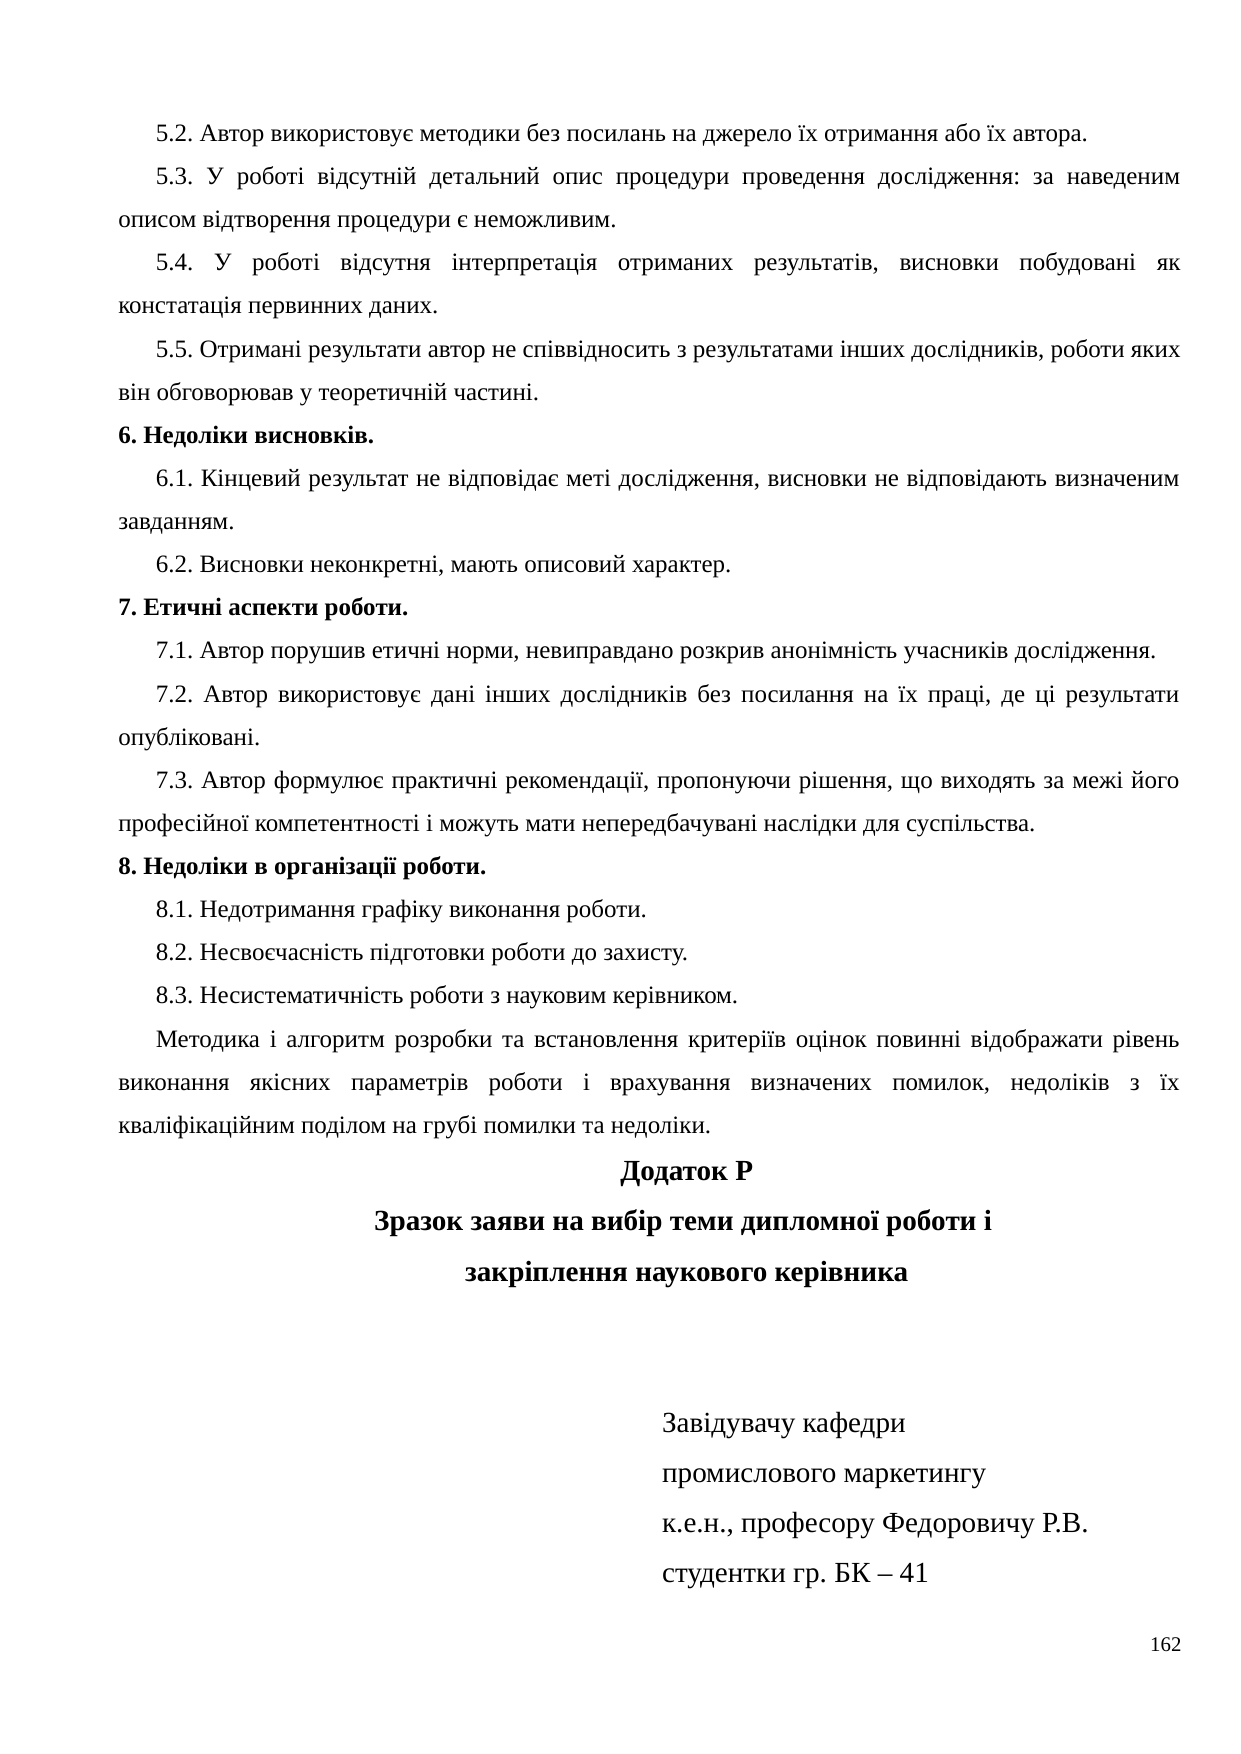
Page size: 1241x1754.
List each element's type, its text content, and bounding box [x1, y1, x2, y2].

text 7.2. Автор використовує дані інших дослідників без посилання на їх праці, де ці результати опубліковані. [118, 679, 1181, 751]
text промислового маркетингу [662, 1455, 1181, 1488]
text 7.3. Автор формулює практичні рекомендації, пропонуючи рішення, що виходять за межі його професійної компетентності і можуть мати непередбачувані наслідки для суспільства. [118, 765, 1181, 837]
text Зразок заяви на вибір теми дипломної роботи і [118, 1203, 1181, 1237]
text 5.5. Отримані результати автор не співвідносить з результатами інших дослідників, роботи яких він обговорював у теоретичній частині. [118, 334, 1181, 406]
text 8.1. Недотримання графіку виконання роботи. [118, 894, 1181, 923]
text 6. Недоліки висновків. [118, 420, 1181, 449]
text Методика і алгоритм розробки та встановлення критеріїв оцінок повинні відображати рівень виконання якісних параметрів роботи і врахування визначених помилок, недоліків з їх кваліфікаційним поділом на грубі помилки та недоліки. [118, 1024, 1181, 1139]
text 8.3. Несистематичність роботи з науковим керівником. [118, 981, 1181, 1009]
text закріплення наукового керівника [118, 1254, 1181, 1287]
text 5.4. У роботі відсутня інтерпретація отриманих результатів, висновки побудовані як констатація первинних даних. [118, 247, 1181, 319]
text 8. Недоліки в організації роботи. [118, 851, 1181, 880]
text 8.2. Несвоєчасність підготовки роботи до захисту. [118, 937, 1181, 966]
text 7. Етичні аспекти роботи. [118, 592, 1181, 621]
text 7.1. Автор порушив етичні норми, невиправдано розкрив анонімність учасників дослідження. [118, 636, 1181, 664]
text студентки гр. БК – 41 [662, 1556, 1181, 1589]
text Додаток Р [118, 1153, 1181, 1187]
text 6.1. Кінцевий результат не відповідає меті дослідження, висновки не відповідають визначеним завданням. [118, 463, 1181, 535]
text к.е.н., професору Федоровичу Р.В. [662, 1505, 1181, 1539]
text 5.3. У роботі відсутній детальний опис процедури проведення дослідження: за наведеним описом відтворення процедури є неможливим. [118, 161, 1181, 233]
text 6.2. Висновки неконкретні, мають описовий характер. [118, 549, 1181, 578]
text 5.2. Автор використовує методики без посилань на джерело їх отримання або їх автора. [118, 118, 1181, 147]
text Завідувачу кафедри [662, 1405, 1181, 1438]
